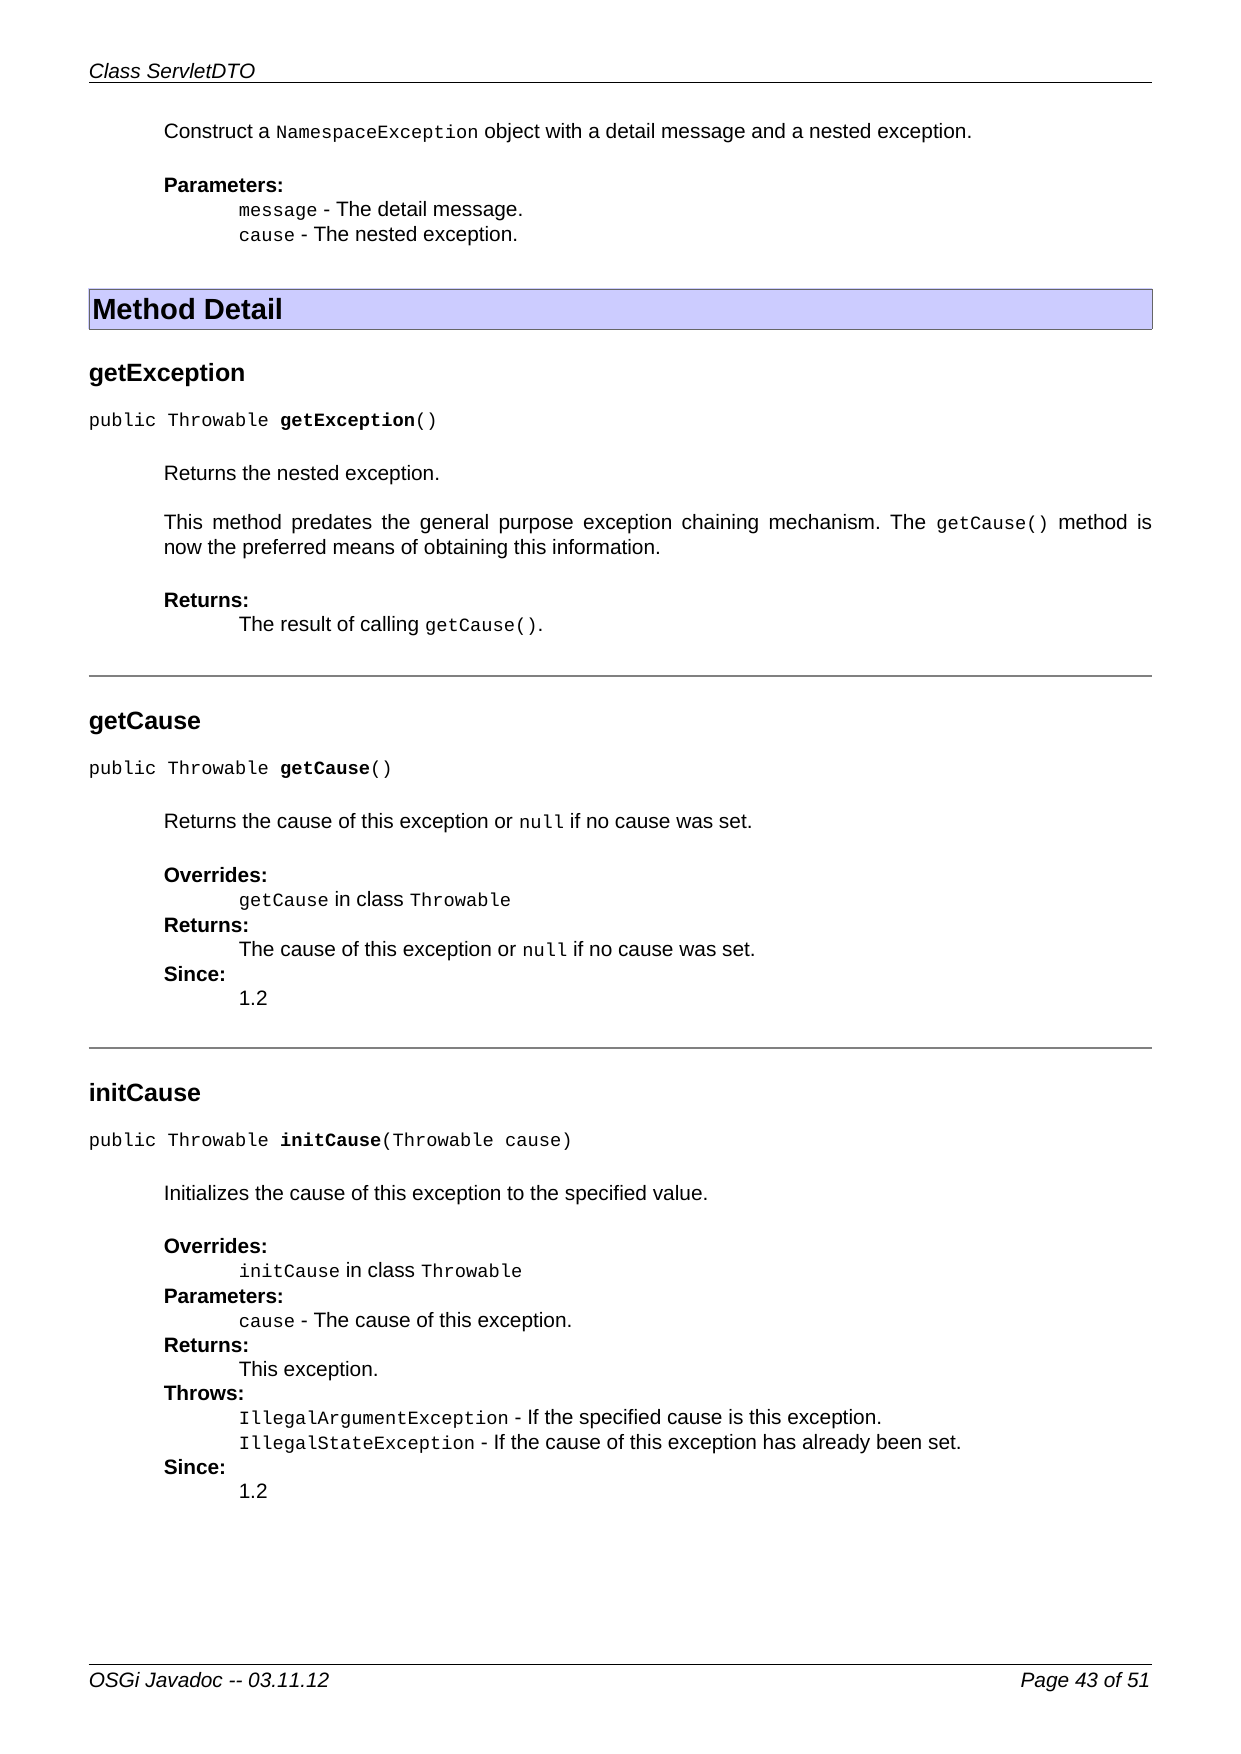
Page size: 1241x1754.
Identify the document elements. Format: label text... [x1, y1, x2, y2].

subtitle getException [88, 358, 1152, 386]
text cause - The cause of this exception. [238, 1307, 1152, 1333]
text Construct a NamespaceException object with a detail message and a nested exception. [163, 118, 1152, 144]
text The result of calling getCause(). [238, 612, 1152, 637]
text Returns: [163, 912, 1152, 936]
text Returns: [163, 1333, 1152, 1357]
text Since: [163, 1455, 1152, 1479]
subtitle initCause [88, 1078, 1152, 1107]
text Overrides: [163, 1234, 1152, 1258]
text Since: [163, 962, 1152, 986]
subtitle getCause [88, 706, 1152, 734]
text public Throwable initCause(Throwable cause) [88, 1131, 1152, 1152]
subtitle Method Detail [90, 290, 1152, 329]
text Throws: [163, 1381, 1152, 1404]
text Overrides: [163, 863, 1152, 887]
text Returns the cause of this exception or null if no cause was set. [163, 809, 1152, 834]
text This exception. [238, 1357, 1152, 1381]
text The cause of this exception or null if no cause was set. [238, 936, 1152, 962]
text cause - The nested exception. [238, 222, 1152, 247]
text message - The detail message. [238, 197, 1152, 222]
text Parameters: [163, 173, 1152, 197]
text 1.2 [238, 1479, 1152, 1503]
text 1.2 [238, 986, 1152, 1009]
text getCause in class Throwable [238, 887, 1152, 912]
text Returns: [163, 588, 1152, 612]
text IllegalArgumentException - If the specified cause is this exception. [238, 1404, 1152, 1430]
text This method predates the general purpose exception chaining mechanism. The getCause() method is now the preferred means of obtaining this information. [163, 510, 1152, 559]
text Returns the nested exception. [163, 461, 1152, 485]
text initCause in class Throwable [238, 1258, 1152, 1283]
text Initializes the cause of this exception to the specified value. [163, 1181, 1152, 1205]
text Parameters: [163, 1283, 1152, 1307]
text public Throwable getException() [88, 411, 1152, 432]
text public Throwable getCause() [88, 758, 1152, 780]
text IllegalStateException - If the cause of this exception has already been set. [238, 1430, 1152, 1455]
